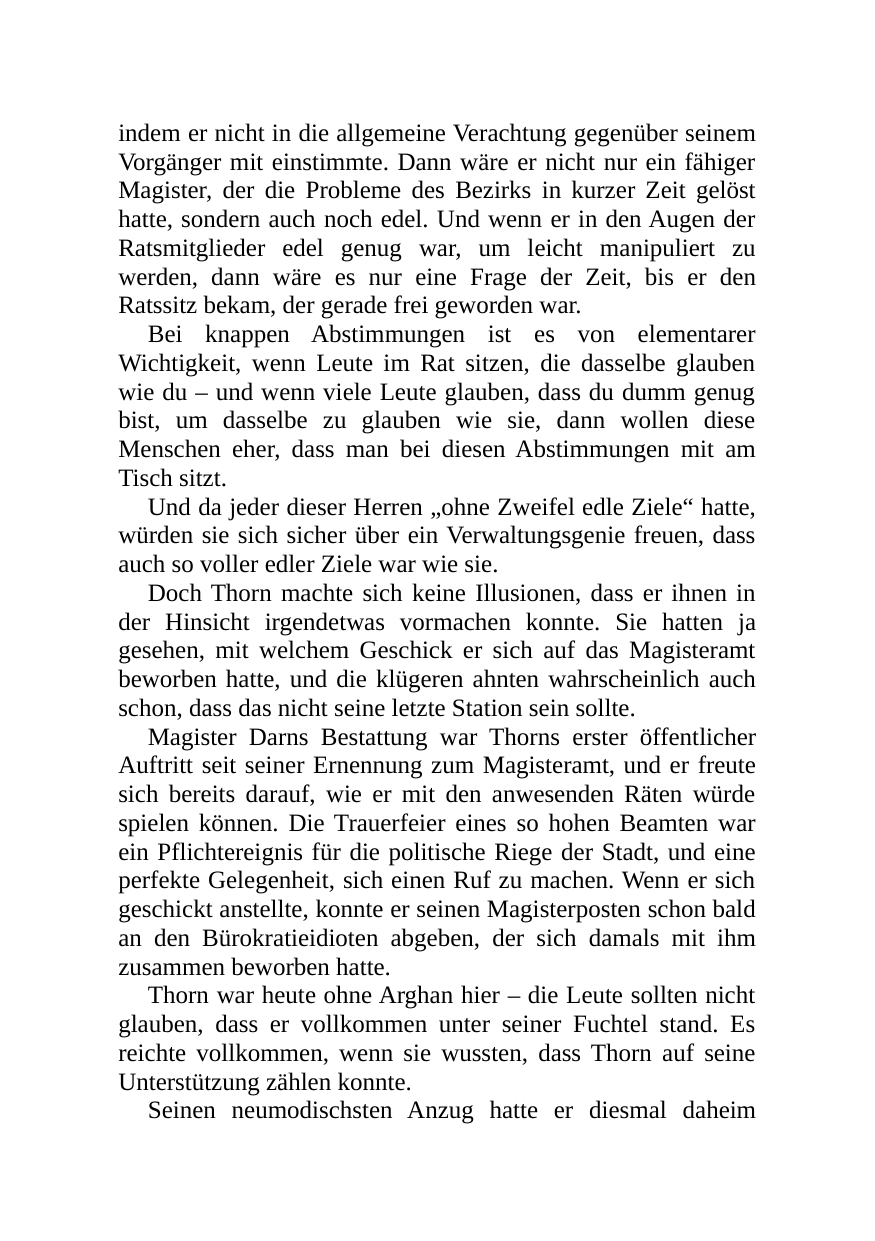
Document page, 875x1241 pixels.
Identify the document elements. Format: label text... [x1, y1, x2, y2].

text Seinen neumodischsten Anzug hatte er diesmal daheim [118, 1096, 756, 1124]
text Bei knappen Abstimmungen ist es von elementarer Wichtigkeit, wenn Leute im Rat sitzen, die dasselbe glauben wie du – und wenn viele Leute glauben, dass du dumm genug bist, um dasselbe zu glauben wie sie, dann wollen diese Menschen eher, dass man bei diesen Abstimmungen mit am Tisch sitzt. [118, 319, 756, 492]
text Thorn war heute ohne Arghan hier – die Leute sollten nicht glauben, dass er vollkommen unter seiner Fuchtel stand. Es reichte vollkommen, wenn sie wussten, dass Thorn auf seine Unterstützung zählen konnte. [118, 981, 756, 1096]
text Und da jeder dieser Herren „ohne Zweifel edle Ziele“ hatte, würden sie sich sicher über ein Verwaltungsgenie freuen, dass auch so voller edler Ziele war wie sie. [118, 492, 756, 578]
text Doch Thorn machte sich keine Illusionen, dass er ihnen in der Hinsicht irgendetwas vormachen konnte. Sie hatten ja gesehen, mit welchem Geschick er sich auf das Magisteramt beworben hatte, und die klügeren ahnten wahrscheinlich auch schon, dass das nicht seine letzte Station sein sollte. [118, 578, 756, 722]
text indem er nicht in die allgemeine Verachtung gegenüber seinem Vorgänger mit einstimmte. Dann wäre er nicht nur ein fähiger Magister, der die Probleme des Bezirks in kurzer Zeit gelöst hatte, sondern auch noch edel. Und wenn er in den Augen der Ratsmitglieder edel genug war, um leicht manipuliert zu werden, dann wäre es nur eine Frage der Zeit, bis er den Ratssitz bekam, der gerade frei geworden war. [118, 118, 756, 319]
text Magister Darns Bestattung war Thorns erster öffentlicher Auftritt seit seiner Ernennung zum Magisteramt, und er freute sich bereits darauf, wie er mit den anwesenden Räten würde spielen können. Die Trauerfeier eines so hohen Beamten war ein Pflichtereignis für die politische Riege der Stadt, und eine perfekte Gelegenheit, sich einen Ruf zu machen. Wenn er sich geschickt anstellte, konnte er seinen Magisterposten schon bald an den Bürokratieidioten abgeben, der sich damals mit ihm zusammen beworben hatte. [118, 722, 756, 981]
